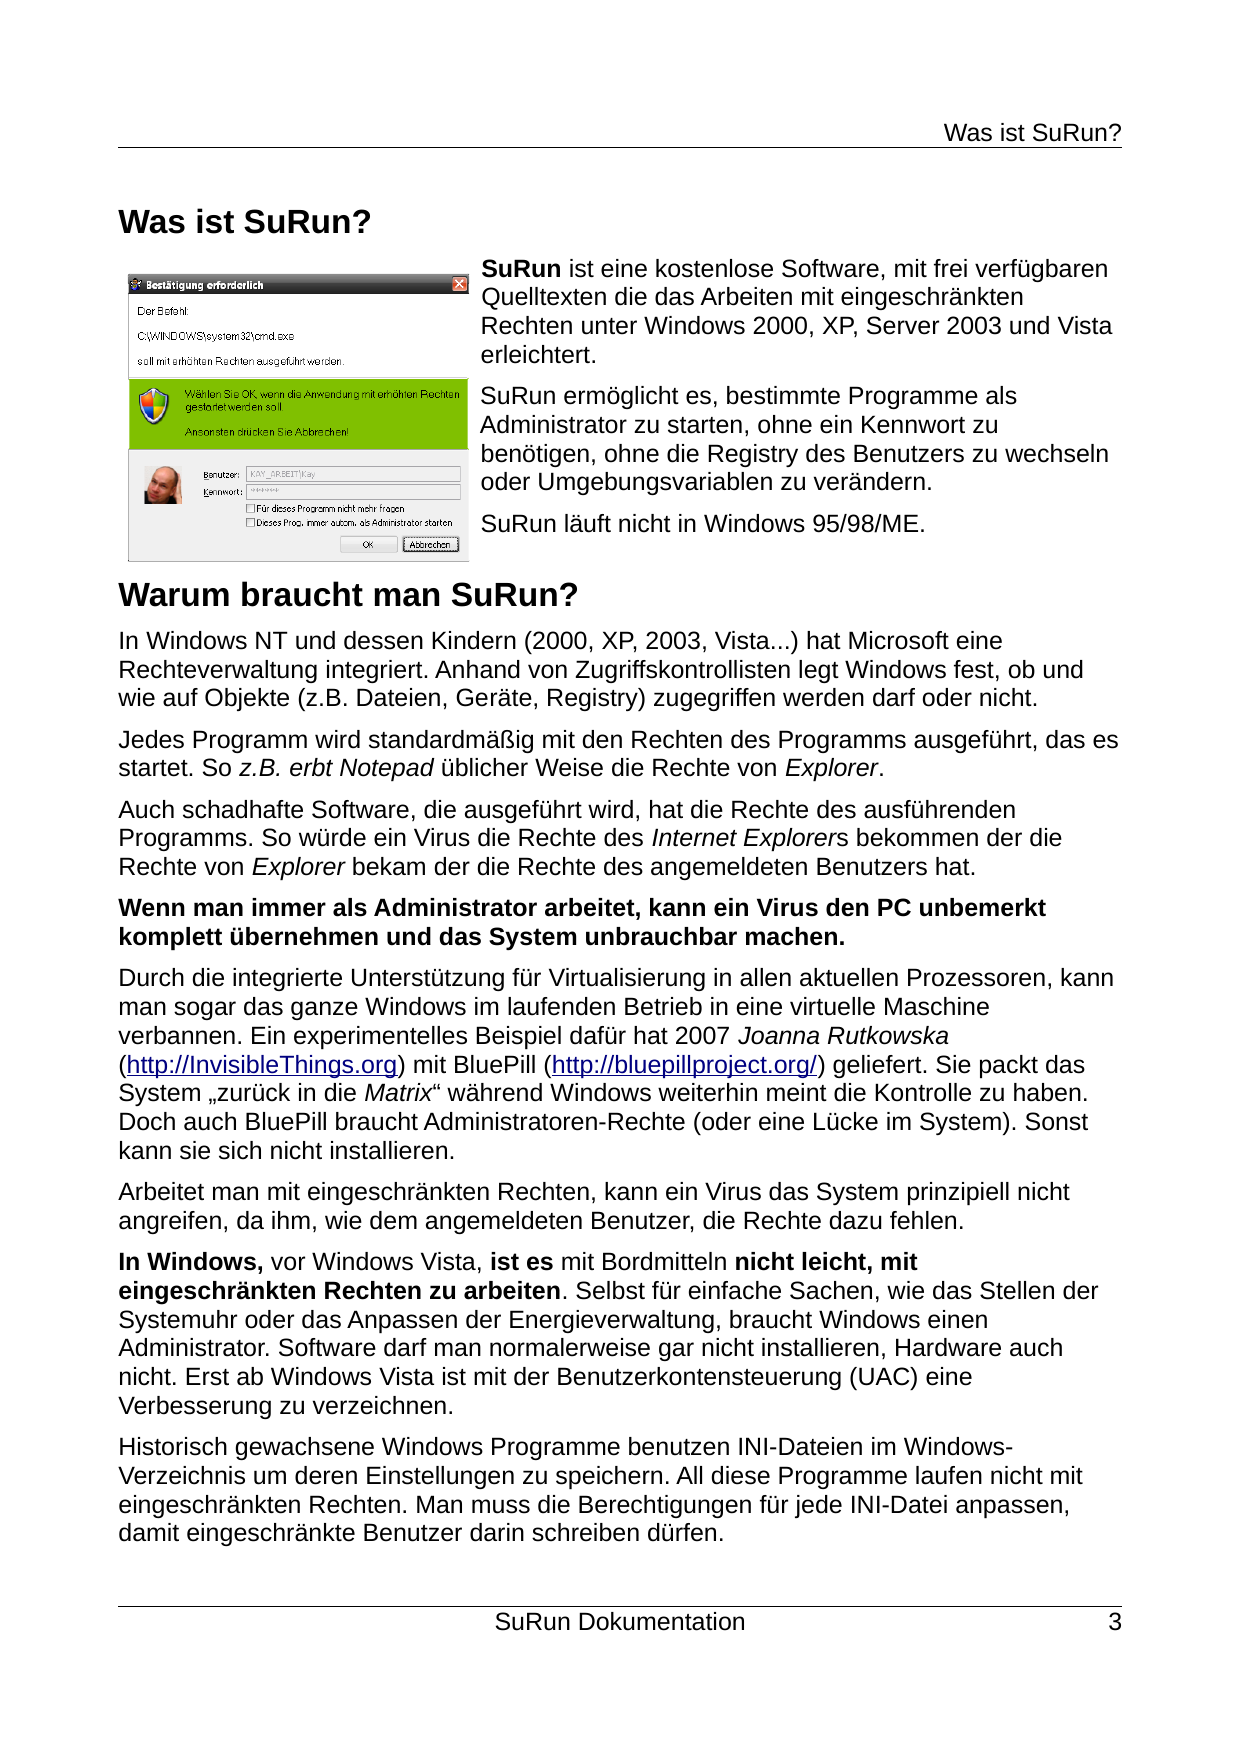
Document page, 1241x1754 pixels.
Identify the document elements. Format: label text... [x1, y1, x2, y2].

text Wenn man immer als Administrator arbeitet, kann ein Virus den PC unbemerkt komplett übernehmen und das System unbrauchbar machen. [118, 893, 1122, 951]
text SuRun ist eine kostenlose Software, mit frei verfügbaren Quelltexten die das Arbeiten mit eingeschränkten Rechten unter Windows 2000, XP, Server 2003 und Vista erleichtert. [118, 253, 1122, 368]
text Arbeitet man mit eingeschränkten Rechten, kann ein Virus das System prinzipiell nicht angreifen, da ihm, wie dem angemeldeten Benutzer, die Rechte dazu fehlen. [118, 1177, 1122, 1235]
picture [127, 273, 470, 562]
text In Windows, vor Windows Vista, ist es mit Bordmitteln nicht leicht, mit eingeschränkten Rechten zu arbeiten. Selbst für einfache Sachen, wie das Stellen der Systemuhr oder das Anpassen der Energieverwaltung, braucht Windows einen Administrator. Software darf man normalerweise gar nicht installieren, Hardware auch nicht. Erst ab Windows Vista ist mit der Benutzerkontensteuerung (UAC) eine Verbesserung zu verzeichnen. [118, 1247, 1122, 1420]
text SuRun ermöglicht es, bestimmte Programme als Administrator zu starten, ohne ein Kennwort zu benötigen, ohne die Registry des Benutzers zu wechseln oder Umgebungsvariablen zu verändern. [468, 381, 1122, 496]
text In Windows NT und dessen Kindern (2000, XP, 2003, Vista...) hat Microsoft eine Rechteverwaltung integriert. Anhand von Zugriffskontrollisten legt Windows fest, ob und wie auf Objekte (z.B. Dateien, Geräte, Registry) zugegriffen werden darf oder nicht. [118, 626, 1122, 712]
subtitle Was ist SuRun? [118, 202, 1122, 241]
text Historisch gewachsene Windows Programme benutzen INI-Dateien im Windows-Verzeichnis um deren Einstellungen zu speichern. All diese Programme laufen nicht mit eingeschränkten Rechten. Man muss die Berechtigungen für jede INI-Datei anpassen, damit eingeschränkte Benutzer darin schreiben dürfen. [118, 1432, 1122, 1547]
text Auch schadhafte Software, die ausgeführt wird, hat die Rechte des ausführenden Programms. So würde ein Virus die Rechte des Internet Explorers bekommen der die Rechte von Explorer bekam der die Rechte des angemeldeten Benutzers hat. [118, 795, 1122, 881]
text Jedes Programm wird standardmäßig mit den Rechten des Programms ausgeführt, das es startet. So z.B. erbt Notepad üblicher Weise die Rechte von Explorer. [118, 725, 1122, 782]
text SuRun läuft nicht in Windows 95/98/ME. [469, 508, 1122, 537]
subtitle Warum braucht man SuRun? [118, 575, 1122, 613]
text Durch die integrierte Unterstützung für Virtualisierung in allen aktuellen Prozessoren, kann man sogar das ganze Windows im laufenden Betrieb in eine virtuelle Maschine verbannen. Ein experimentelles Beispiel dafür hat 2007 Joanna Rutkowska (http://InvisibleThings.org) mit BluePill (http://bluepillproject.org/) geliefert. Sie packt das System „zurück in die Matrix“ während Windows weiterhin meint die Kontrolle zu haben. Doch auch BluePill braucht Administratoren-Rechte (oder eine Lücke im System). Sonst kann sie sich nicht installieren. [118, 963, 1122, 1165]
